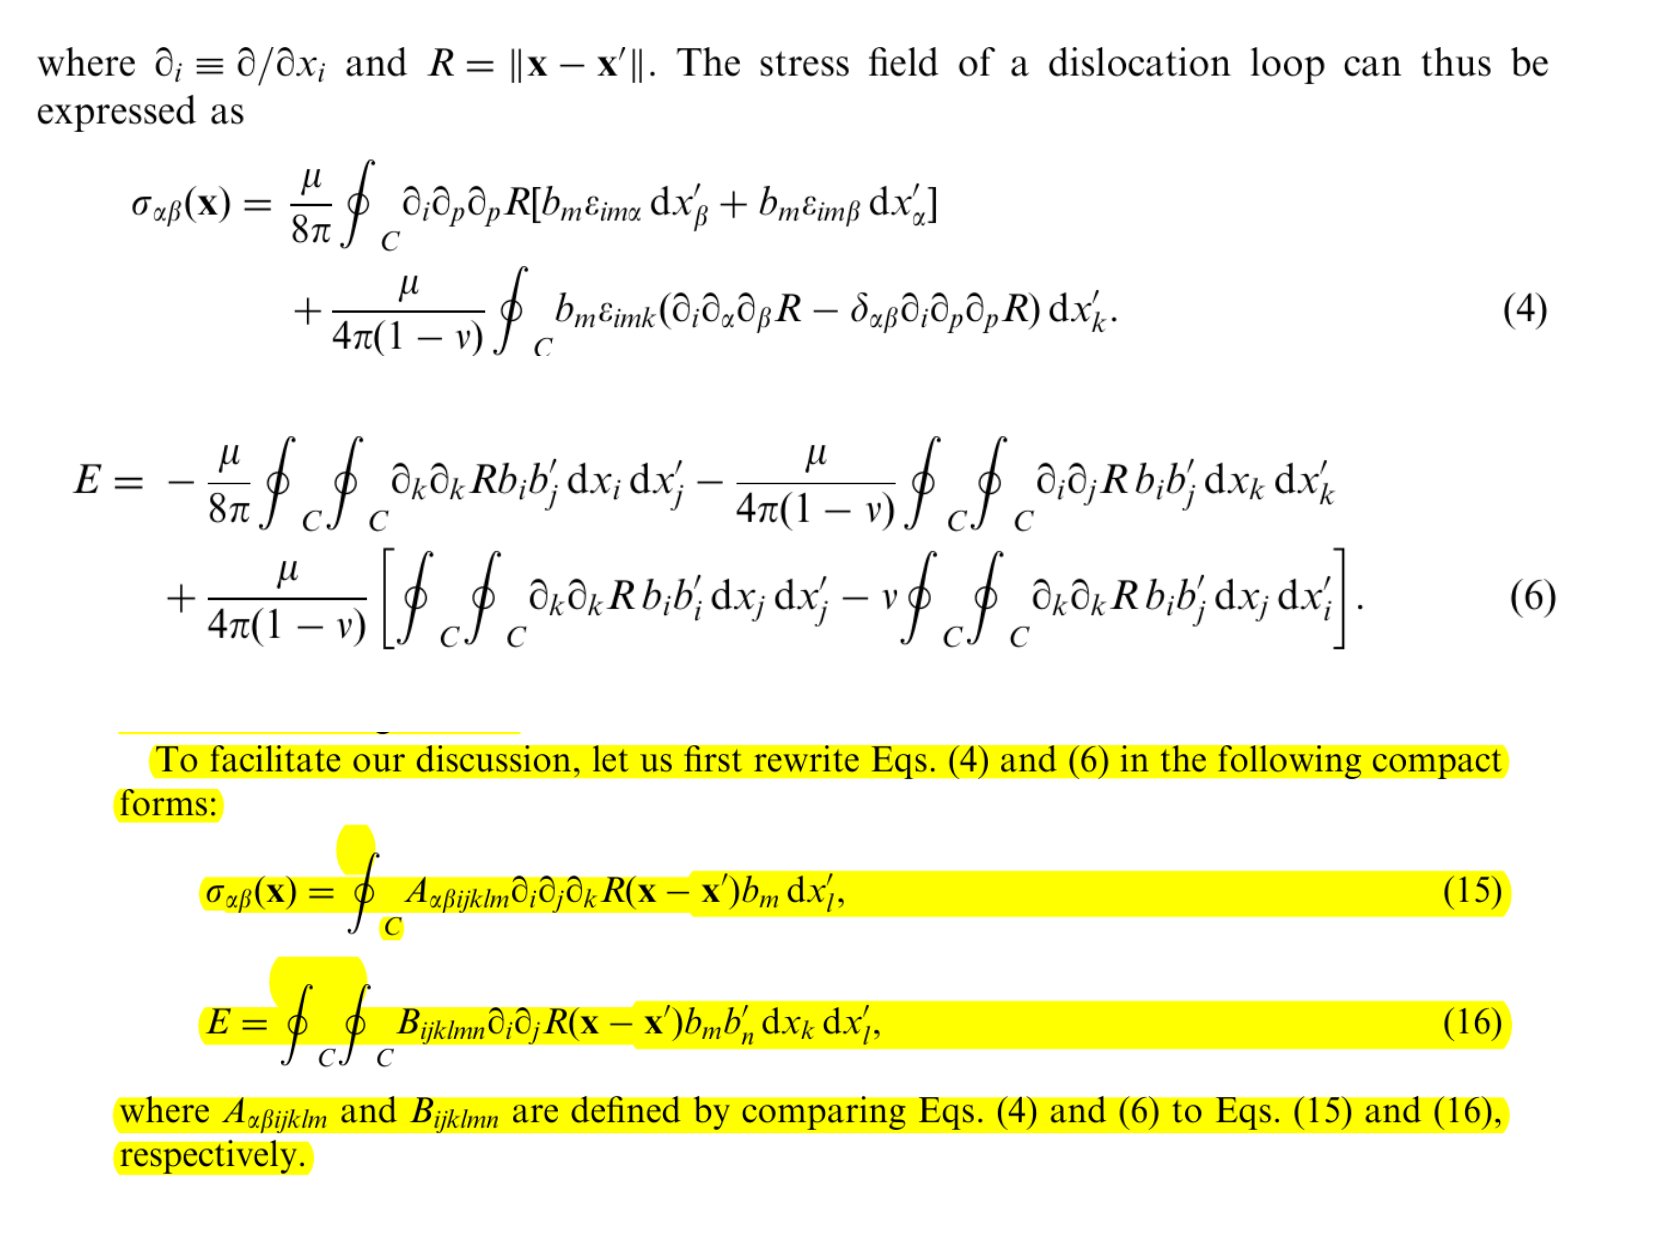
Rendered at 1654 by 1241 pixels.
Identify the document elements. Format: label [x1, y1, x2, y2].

picture [94, 732, 1533, 1176]
picture [26, 47, 1595, 356]
picture [20, 425, 1595, 662]
